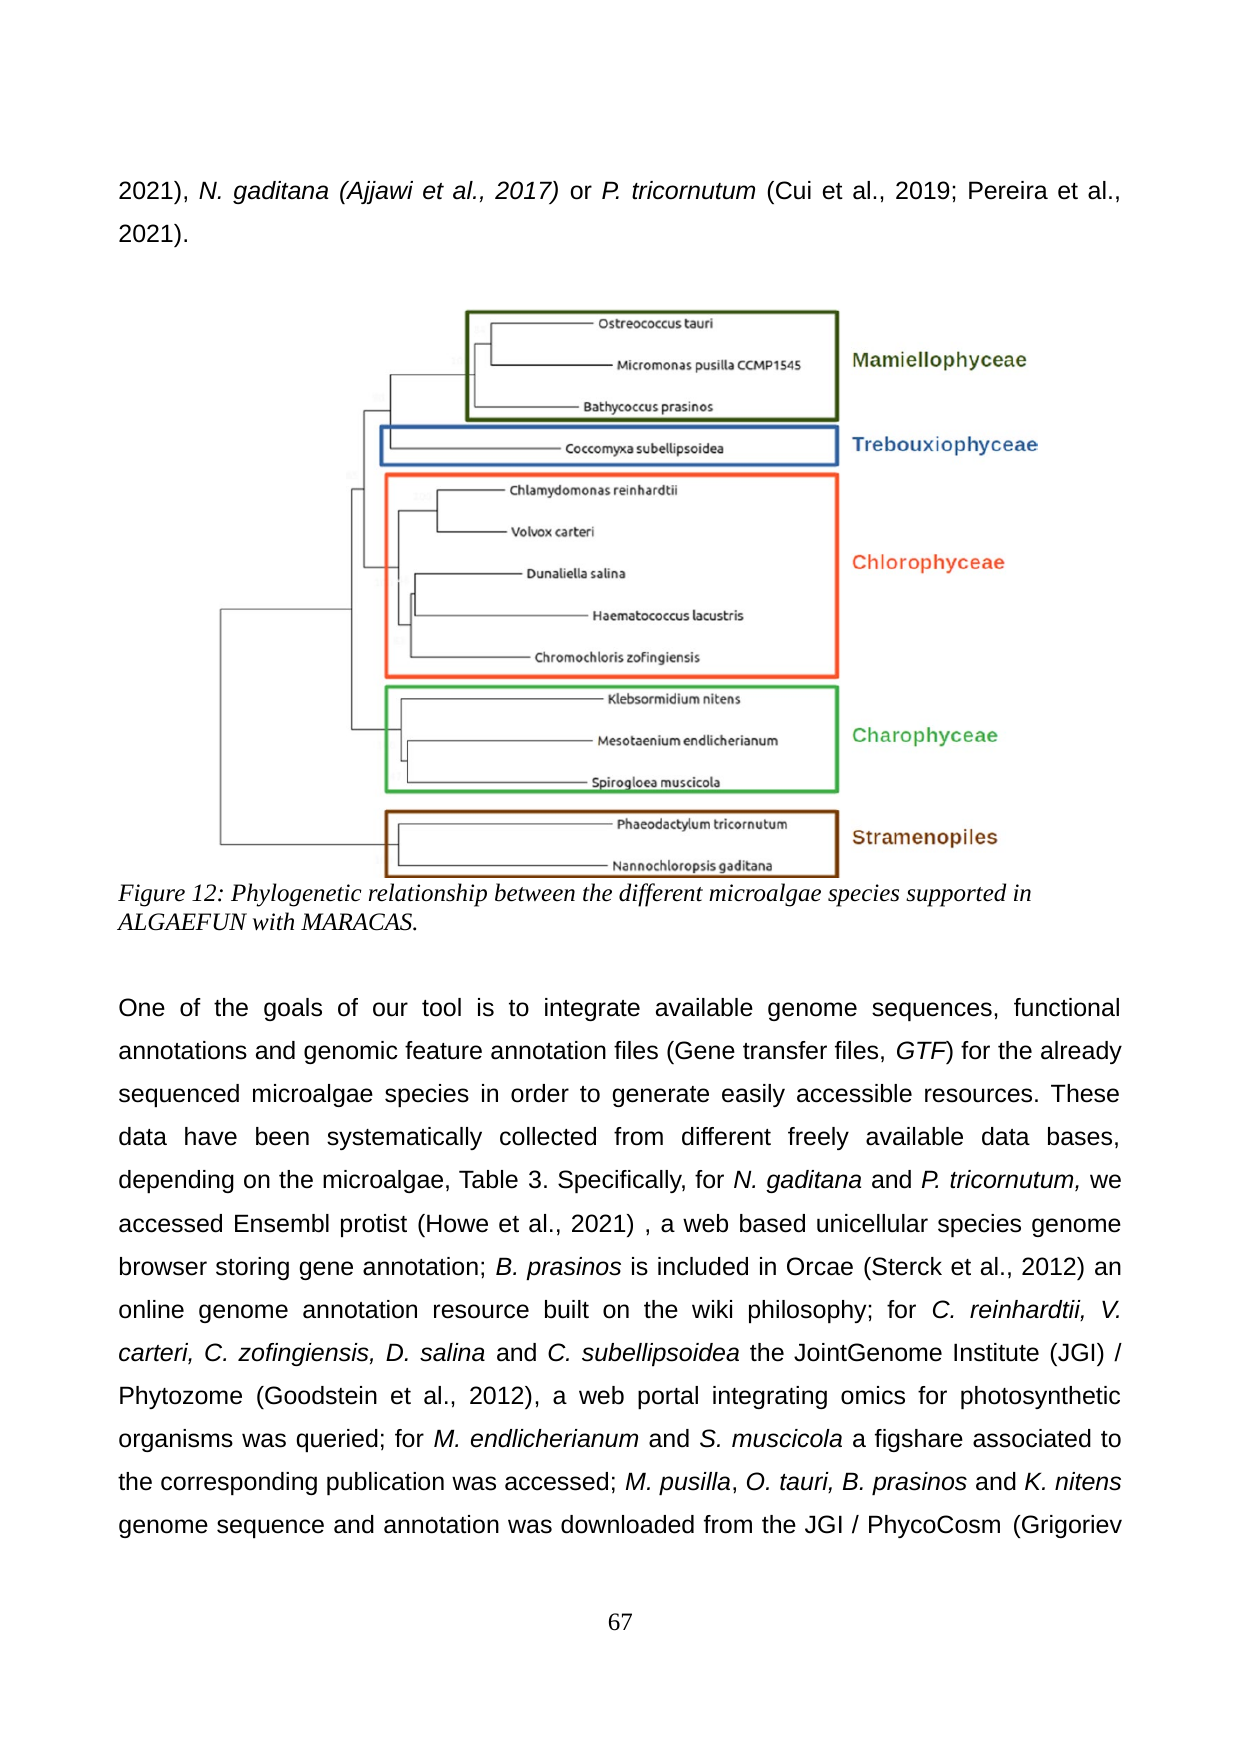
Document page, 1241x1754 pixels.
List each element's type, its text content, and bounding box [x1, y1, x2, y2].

text 2021)⁠, N. gaditana (Ajjawi et al., 2017)⁠ or P. tricornutum (Cui et al., 2019; Pereira et al., 2021)⁠. [118, 176, 1122, 248]
text Figure 12: Phylogenetic relationship between the different microalgae species supported in ALGAEFUN with MARACAS. [118, 878, 1122, 935]
picture [118, 298, 1123, 878]
text One of the goals of our tool is to integrate available genome sequences, functional annotations and genomic feature annotation files (Gene transfer files, GTF) for the already sequenced microalgae species in order to generate easily accessible resources. These data have been systematically collected from different freely available data bases, depending on the microalgae, Table 3. Specifically, for N. gaditana and P. tricornutum, we accessed Ensembl protist (Howe et al., 2021)⁠ , a web based unicellular species genome browser storing gene annotation; B. prasinos is included in Orcae (Sterck et al., 2012)⁠ an online genome annotation resource built on the wiki philosophy; for C. reinhardtii, V. carteri, C. zofingiensis, D. salina and C. subellipsoidea the JointGenome Institute (JGI) / Phytozome (Goodstein et al., 2012)⁠, a web portal integrating omics for photosynthetic organisms was queried; for M. endlicherianum and S. muscicola a figshare associated to the corresponding publication was accessed; M. pusilla, O. tauri, B. prasinos and K. nitens genome sequence and annotation was downloaded from the JGI / PhycoCosm (Grigoriev [118, 993, 1122, 1539]
